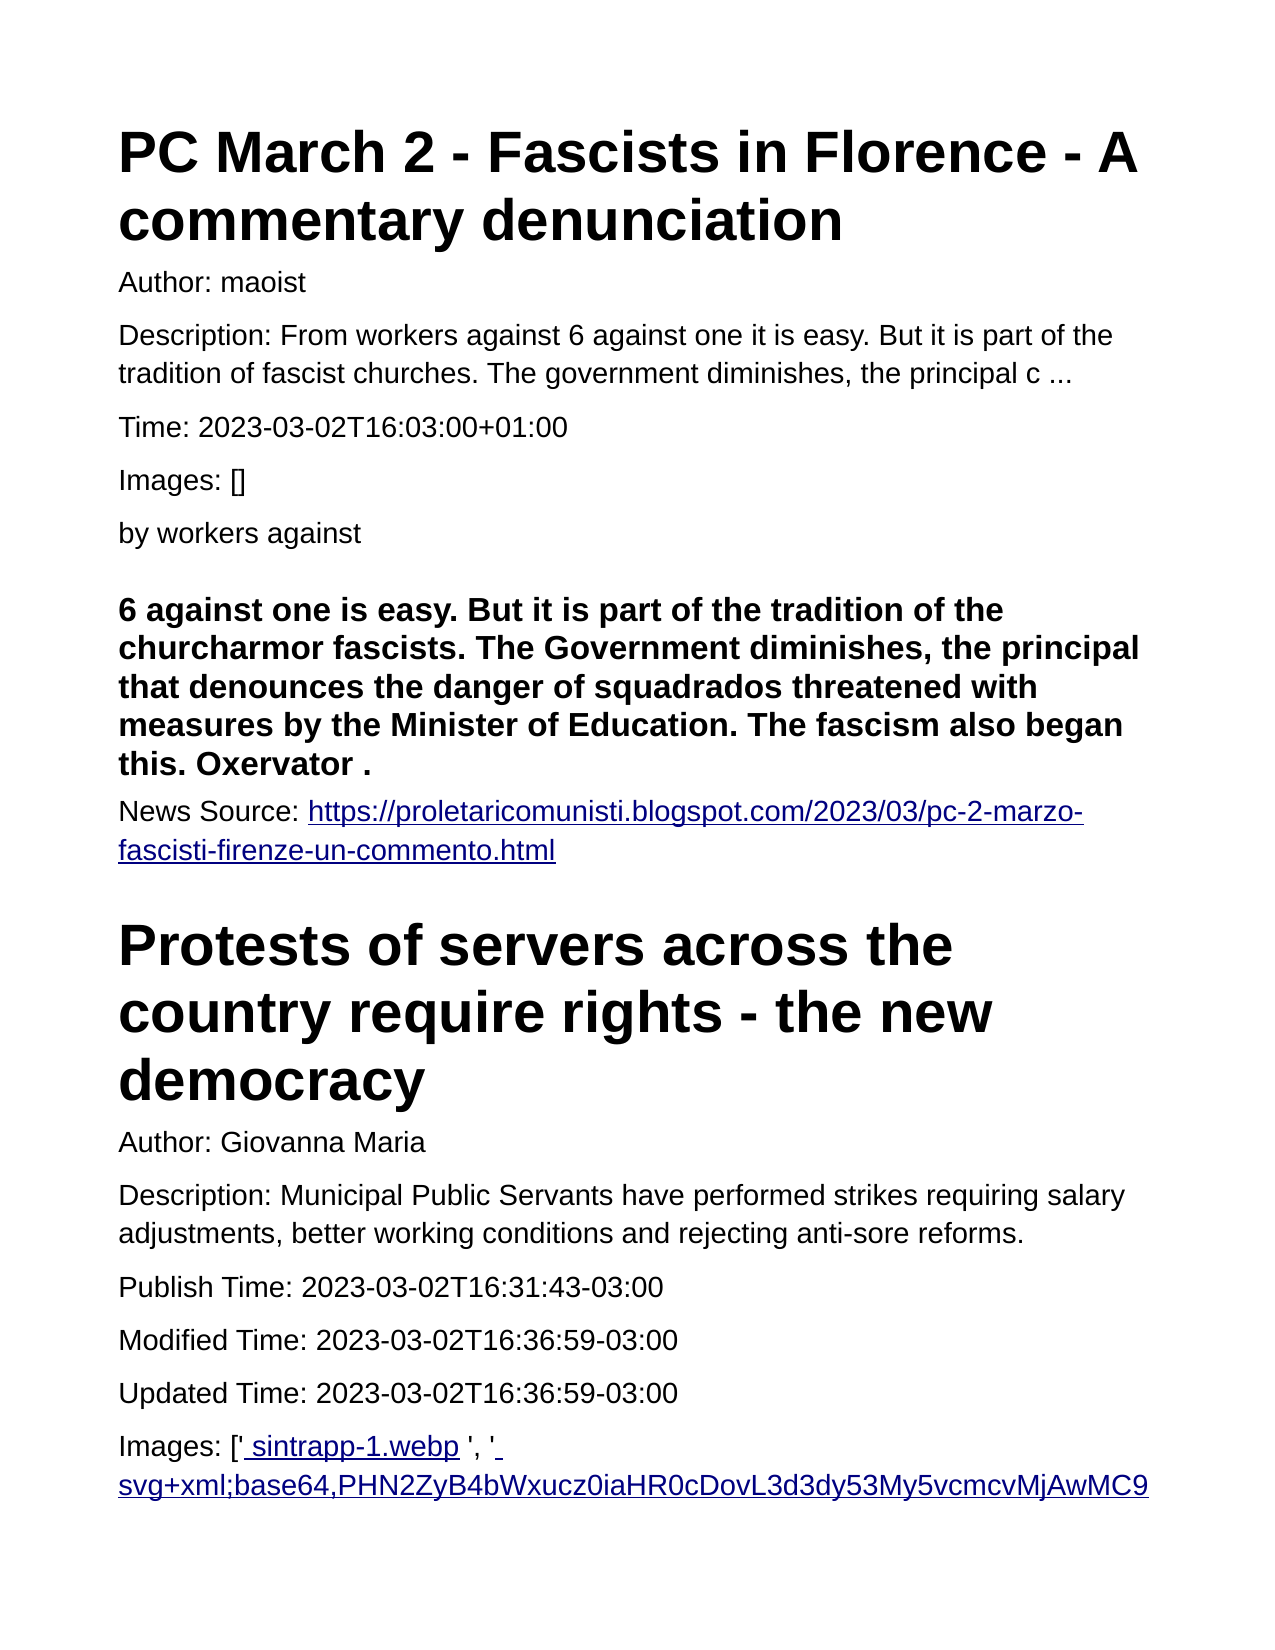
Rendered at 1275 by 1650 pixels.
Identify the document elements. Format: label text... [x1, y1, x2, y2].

text Images: [' sintrapp-1.webp ', ' svg+xml;base64,PHN2ZyB4bWxucz0iaHR0cDovL3d3dy53My5vcmcvMjAwMC9 [118, 1429, 1157, 1501]
text Modified Time: 2023-03-02T16:36:59-03:00 [118, 1323, 1157, 1356]
subtitle PC March 2 - Fascists in Florence - A commentary denunciation [118, 118, 1157, 252]
text Author: Giovanna Maria [118, 1125, 1157, 1158]
text Author: maoist [118, 265, 1157, 298]
text Publish Time: 2023-03-02T16:31:43-03:00 [118, 1270, 1157, 1303]
subtitle Protests of servers across the country require rights - the new democracy [118, 911, 1157, 1112]
text Description: Municipal Public Servants have performed strikes requiring salary adjustments, better working conditions and rejecting anti-sore reforms. [118, 1178, 1157, 1250]
text Updated Time: 2023-03-02T16:36:59-03:00 [118, 1376, 1157, 1409]
text Time: 2023-03-02T16:03:00+01:00 [118, 409, 1157, 443]
subtitle 6 against one is easy. But it is part of the tradition of the churcharmor fascists. The Government diminishes, the principal that denounces the danger of squadrados threatened with measures by the Minister of Education. The fascism also began this. Oxervator . [118, 590, 1157, 782]
text News Source: https://proletaricomunisti.blogspot.com/2023/03/pc-2-marzo-fascisti-firenze-un-commento.html [118, 794, 1157, 867]
text Images: [] [118, 463, 1157, 496]
text Description: From workers against 6 against one it is easy. But it is part of the tradition of fascist churches. The government diminishes, the principal c ... [118, 318, 1157, 390]
text by workers against [118, 516, 1157, 549]
